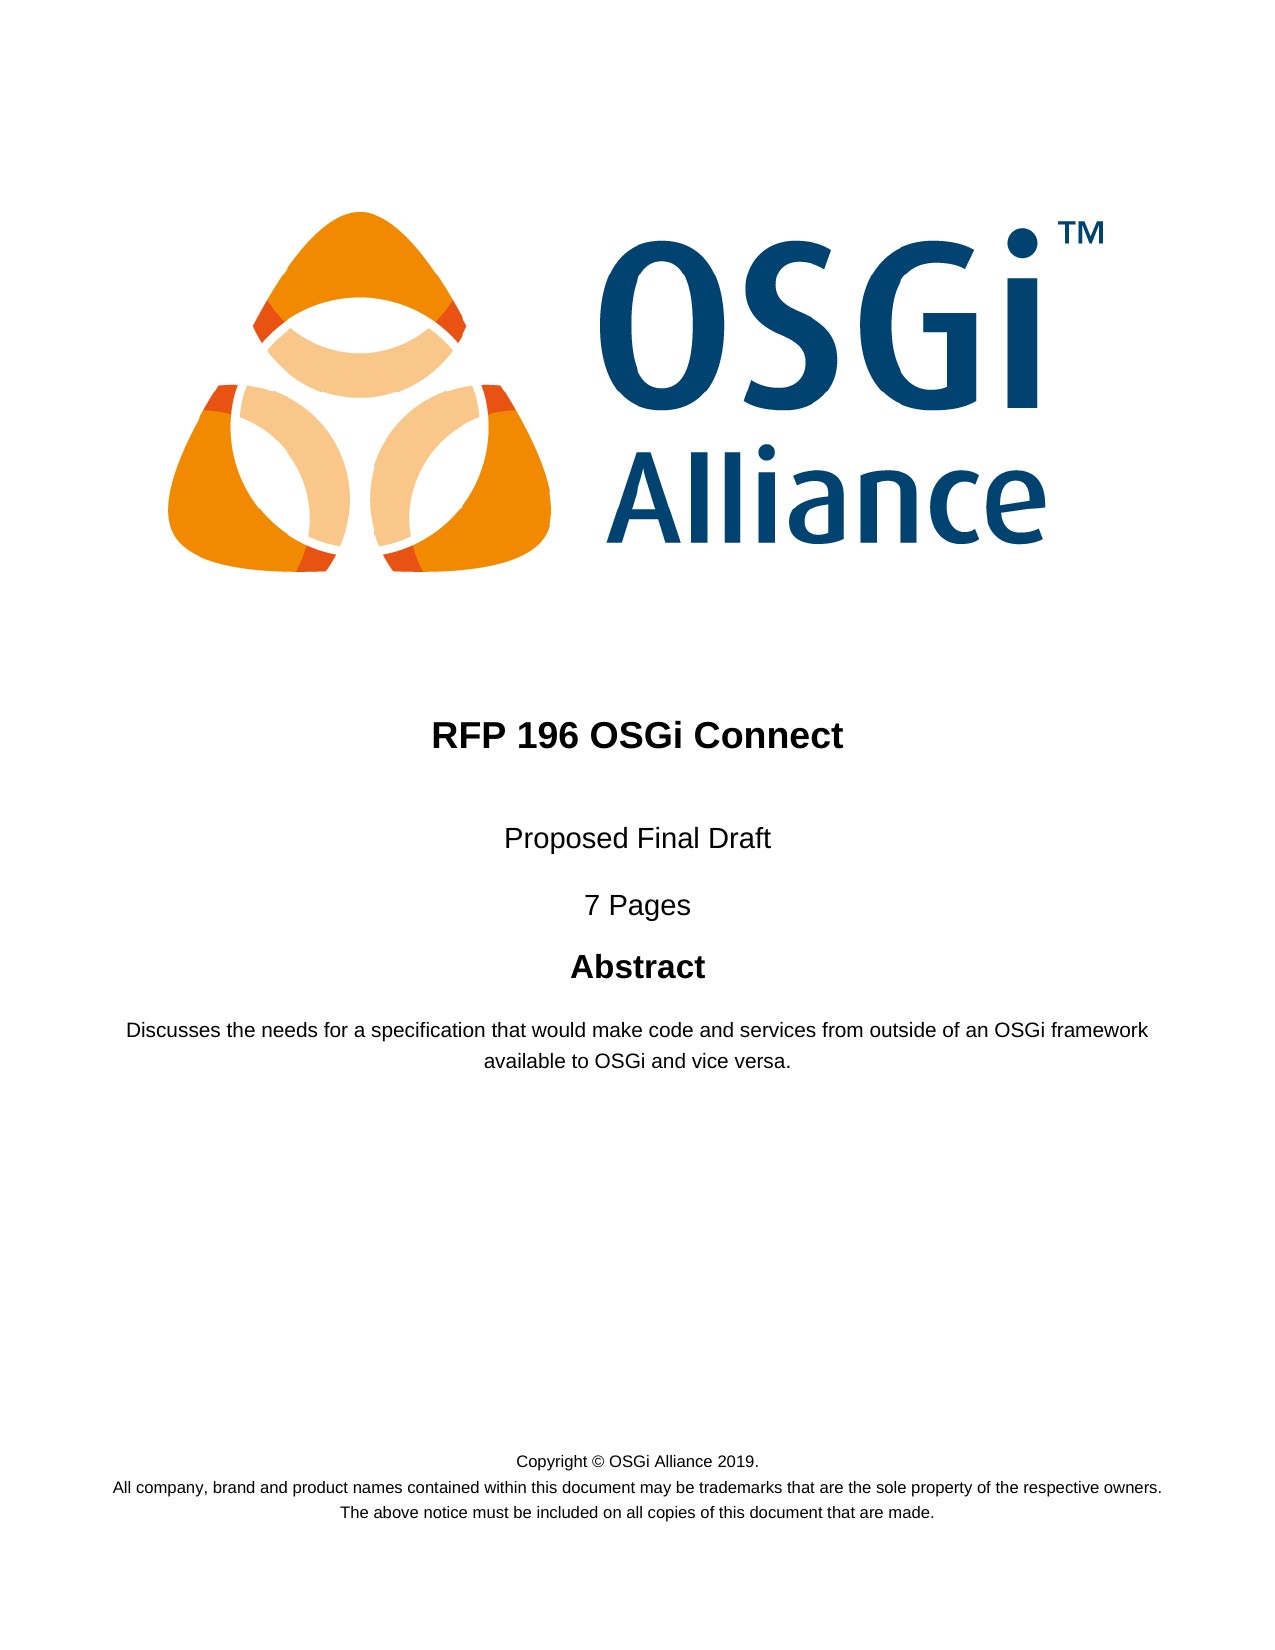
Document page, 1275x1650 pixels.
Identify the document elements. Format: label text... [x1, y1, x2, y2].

picture [112, 158, 1163, 626]
title Proposed Final Draft 7 Pages [112, 821, 1162, 922]
text Abstract [112, 947, 1162, 985]
title RFP 196 OSGi Connect [112, 714, 1162, 757]
text Discusses the needs for a specification that would make code and services from outside of an OSGi framework available to OSGi and vice versa. [112, 1010, 1162, 1073]
